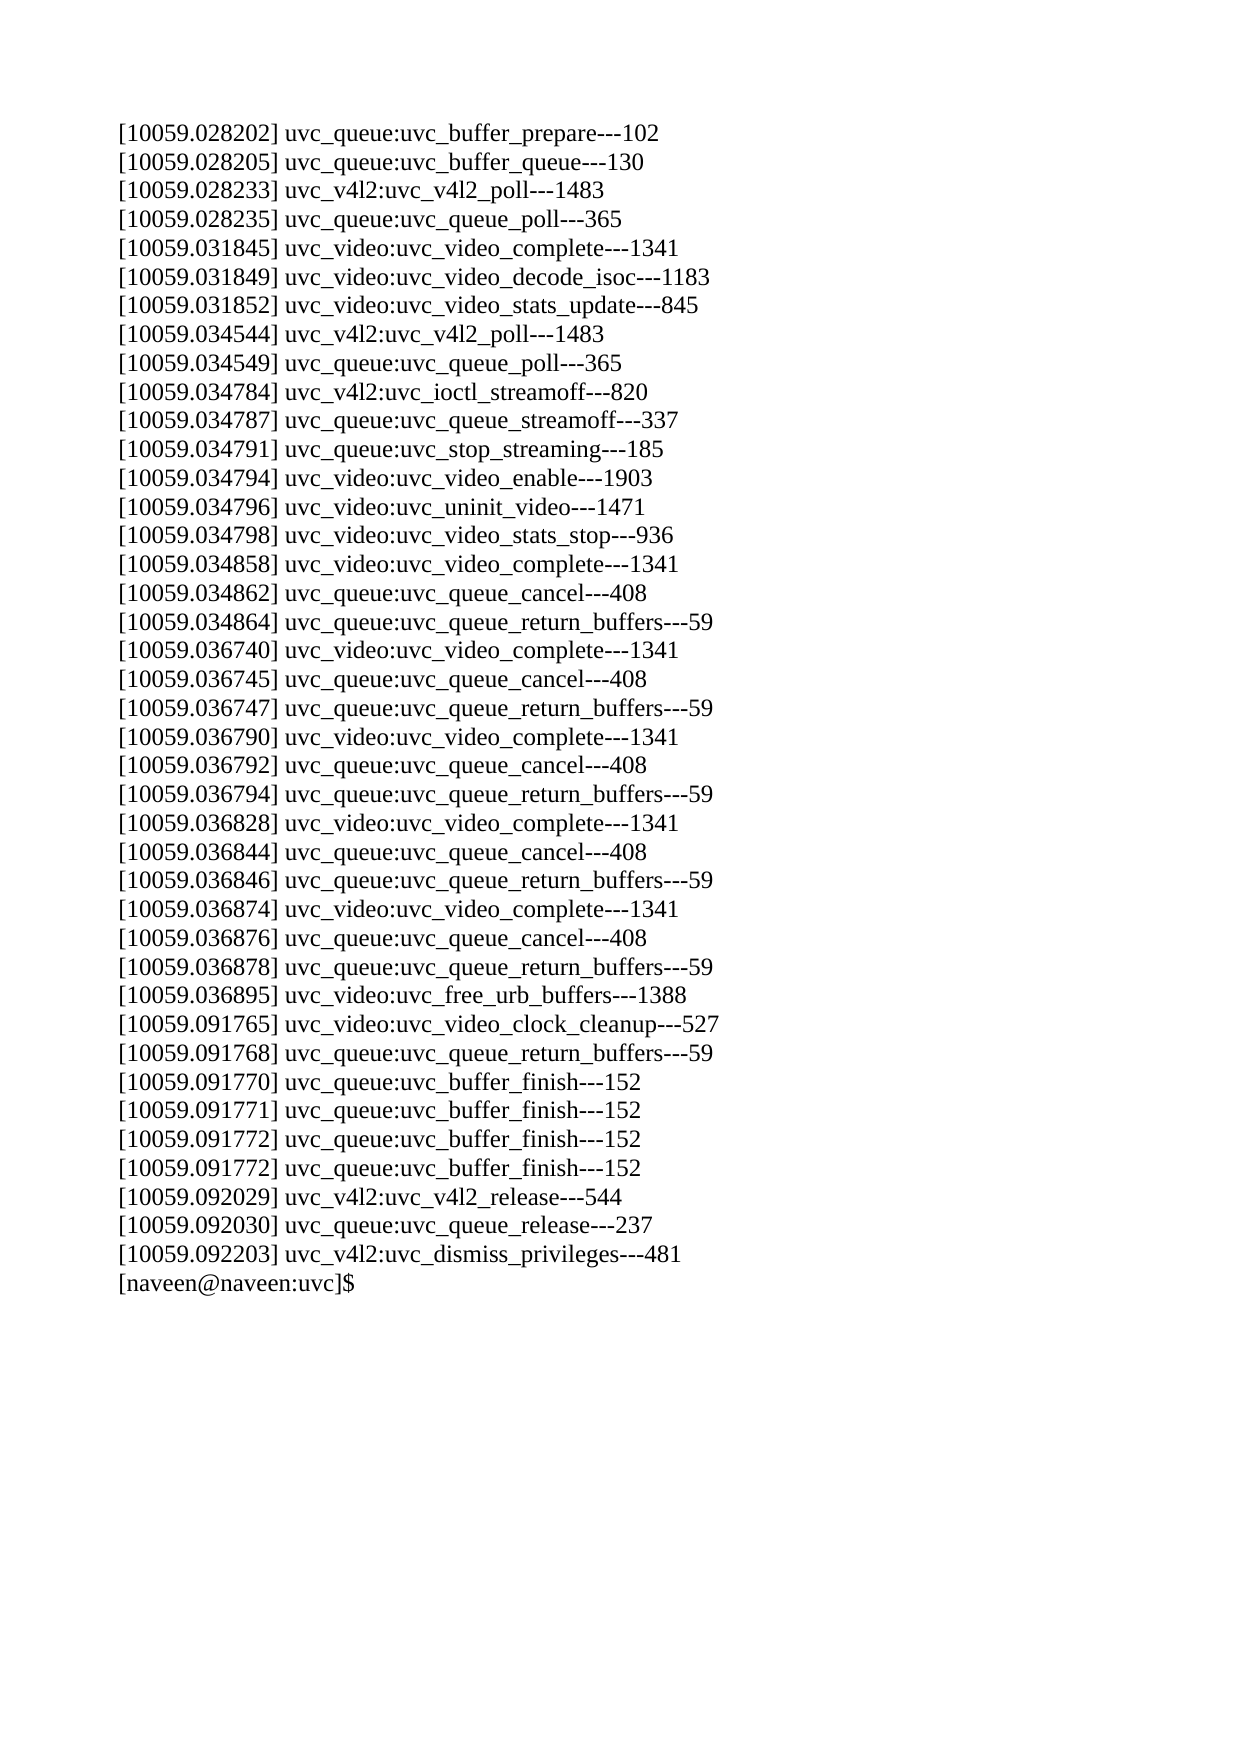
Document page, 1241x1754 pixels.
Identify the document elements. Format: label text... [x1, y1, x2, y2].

text [10059.028235] uvc_queue:uvc_queue_poll---365 [118, 204, 1122, 233]
text [10059.092203] uvc_v4l2:uvc_dismiss_privileges---481 [118, 1239, 1122, 1268]
text [10059.036878] uvc_queue:uvc_queue_return_buffers---59 [118, 952, 1122, 981]
text [10059.036828] uvc_video:uvc_video_complete---1341 [118, 808, 1122, 837]
text [10059.034798] uvc_video:uvc_video_stats_stop---936 [118, 521, 1122, 549]
text [10059.031845] uvc_video:uvc_video_complete---1341 [118, 233, 1122, 262]
text [10059.036747] uvc_queue:uvc_queue_return_buffers---59 [118, 693, 1122, 722]
text [10059.034864] uvc_queue:uvc_queue_return_buffers---59 [118, 607, 1122, 636]
text [10059.091772] uvc_queue:uvc_buffer_finish---152 [118, 1153, 1122, 1182]
text [10059.028233] uvc_v4l2:uvc_v4l2_poll---1483 [118, 176, 1122, 204]
text [10059.034787] uvc_queue:uvc_queue_streamoff---337 [118, 406, 1122, 434]
text [10059.031852] uvc_video:uvc_video_stats_update---845 [118, 291, 1122, 319]
text [10059.036844] uvc_queue:uvc_queue_cancel---408 [118, 837, 1122, 866]
text [10059.028202] uvc_queue:uvc_buffer_prepare---102 [118, 118, 1122, 147]
text [10059.091765] uvc_video:uvc_video_clock_cleanup---527 [118, 1009, 1122, 1038]
text [10059.034549] uvc_queue:uvc_queue_poll---365 [118, 348, 1122, 377]
text [10059.034784] uvc_v4l2:uvc_ioctl_streamoff---820 [118, 377, 1122, 406]
text [10059.034544] uvc_v4l2:uvc_v4l2_poll---1483 [118, 319, 1122, 348]
text [10059.036895] uvc_video:uvc_free_urb_buffers---1388 [118, 981, 1122, 1009]
text [10059.092030] uvc_queue:uvc_queue_release---237 [118, 1211, 1122, 1239]
text [10059.036794] uvc_queue:uvc_queue_return_buffers---59 [118, 779, 1122, 808]
text [10059.091772] uvc_queue:uvc_buffer_finish---152 [118, 1124, 1122, 1153]
text [10059.091771] uvc_queue:uvc_buffer_finish---152 [118, 1096, 1122, 1124]
text [10059.034791] uvc_queue:uvc_stop_streaming---185 [118, 434, 1122, 463]
text [10059.036874] uvc_video:uvc_video_complete---1341 [118, 894, 1122, 923]
text [10059.034858] uvc_video:uvc_video_complete---1341 [118, 549, 1122, 578]
text [10059.091768] uvc_queue:uvc_queue_return_buffers---59 [118, 1038, 1122, 1067]
text [10059.092029] uvc_v4l2:uvc_v4l2_release---544 [118, 1182, 1122, 1211]
text [10059.034796] uvc_video:uvc_uninit_video---1471 [118, 492, 1122, 521]
text [10059.036790] uvc_video:uvc_video_complete---1341 [118, 722, 1122, 751]
text [10059.034862] uvc_queue:uvc_queue_cancel---408 [118, 578, 1122, 607]
text [10059.031849] uvc_video:uvc_video_decode_isoc---1183 [118, 262, 1122, 291]
text [naveen@naveen:uvc]$ [118, 1268, 1122, 1297]
text [10059.036792] uvc_queue:uvc_queue_cancel---408 [118, 751, 1122, 779]
text [10059.036740] uvc_video:uvc_video_complete---1341 [118, 636, 1122, 664]
text [10059.036846] uvc_queue:uvc_queue_return_buffers---59 [118, 866, 1122, 894]
text [10059.091770] uvc_queue:uvc_buffer_finish---152 [118, 1067, 1122, 1096]
text [10059.036876] uvc_queue:uvc_queue_cancel---408 [118, 923, 1122, 952]
text [10059.034794] uvc_video:uvc_video_enable---1903 [118, 463, 1122, 492]
text [10059.036745] uvc_queue:uvc_queue_cancel---408 [118, 664, 1122, 693]
text [10059.028205] uvc_queue:uvc_buffer_queue---130 [118, 147, 1122, 176]
